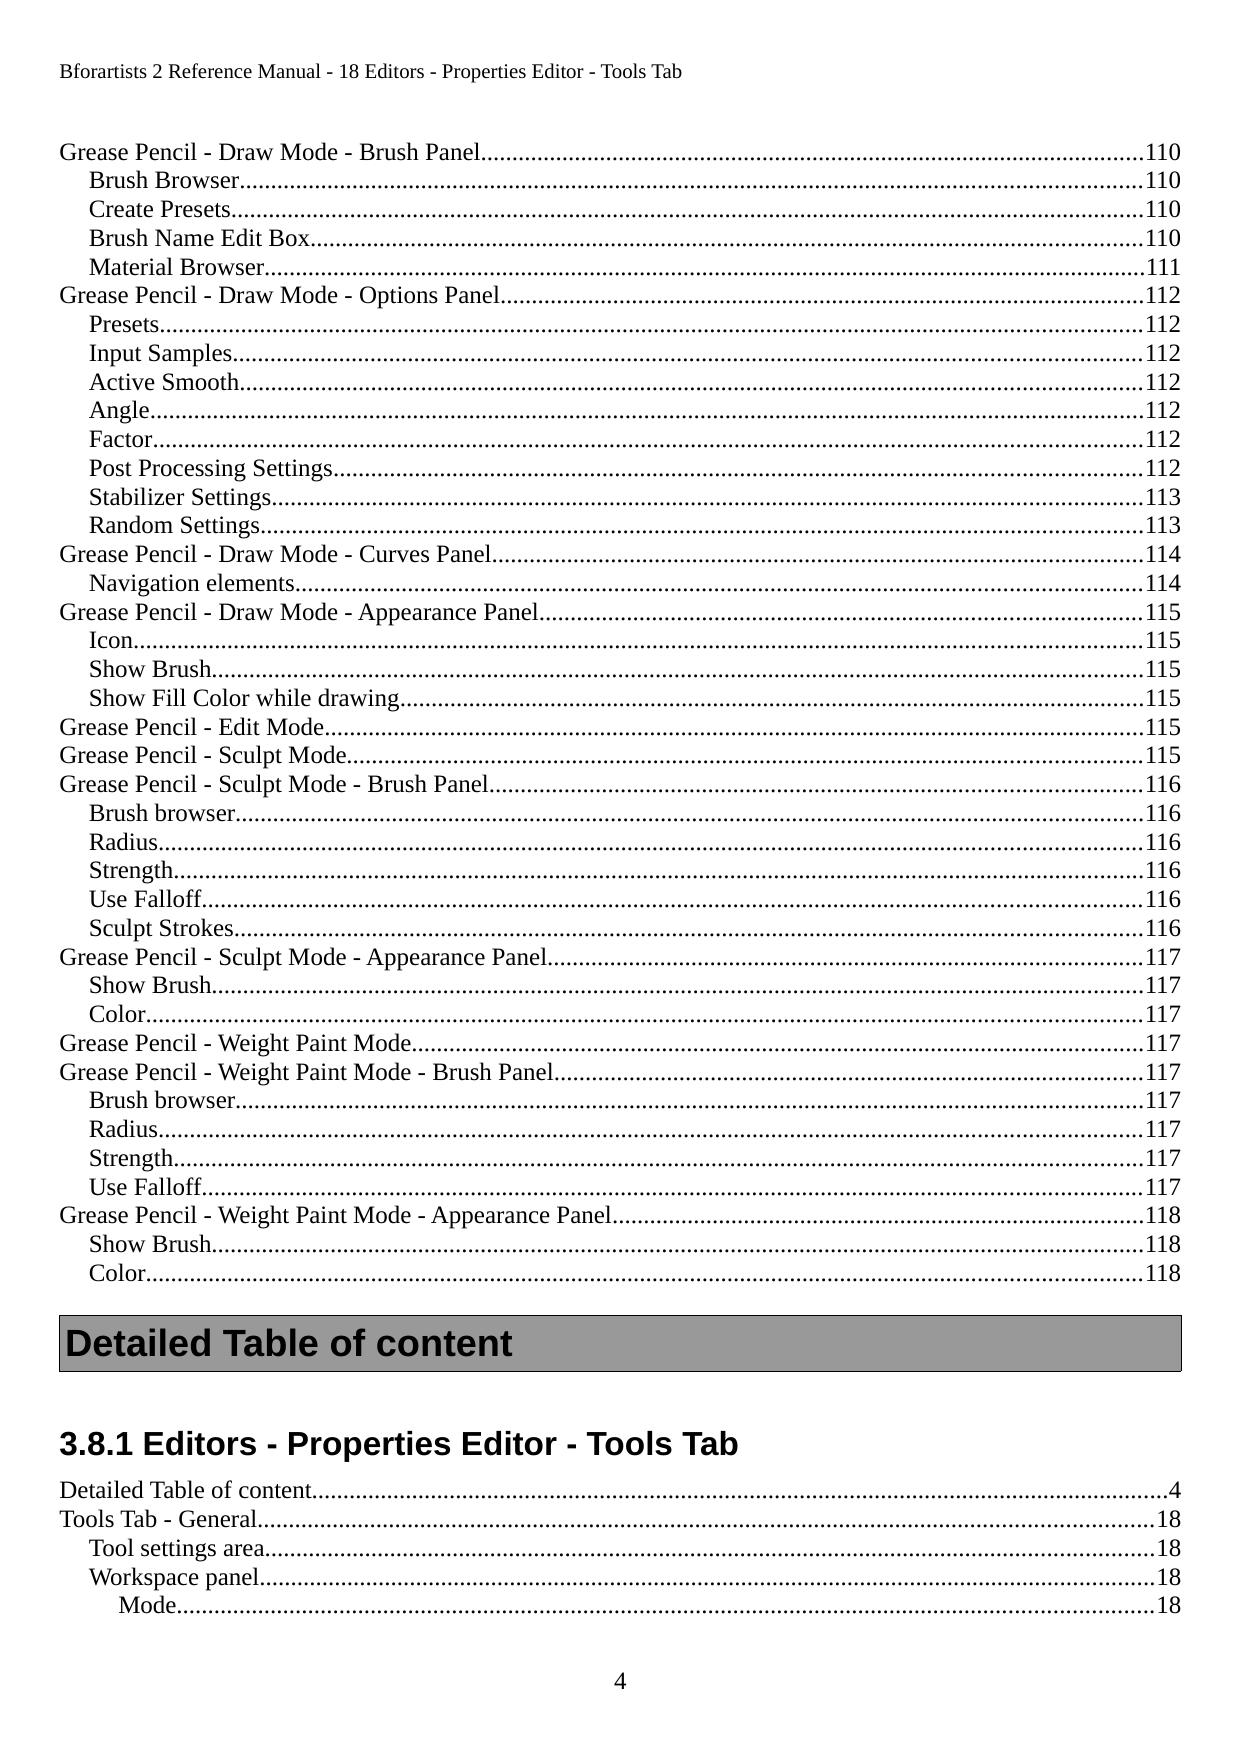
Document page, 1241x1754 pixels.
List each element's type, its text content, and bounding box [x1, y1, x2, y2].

text Mode 18 [118, 1590, 1181, 1619]
text Strength 116 [88, 855, 1181, 884]
text Angle 112 [88, 395, 1181, 424]
text Grease Pencil - Weight Paint Mode - Appearance Panel 118 [59, 1200, 1181, 1229]
text Brush Name Edit Box 110 [88, 223, 1181, 252]
text Active Smooth 112 [88, 367, 1181, 395]
text Material Browser 111 [88, 252, 1181, 280]
text Grease Pencil - Weight Paint Mode - Brush Panel 117 [59, 1057, 1181, 1085]
table_header Detailed Table of content [60, 1316, 1181, 1371]
text Strength 117 [88, 1143, 1181, 1172]
text Color 118 [88, 1258, 1181, 1287]
text Create Presets 110 [88, 194, 1181, 223]
text Sculpt Strokes 116 [88, 913, 1181, 942]
text Show Fill Color while drawing 115 [88, 683, 1181, 712]
text Post Processing Settings 112 [88, 453, 1181, 482]
text Show Brush 118 [88, 1229, 1181, 1258]
text Icon 115 [88, 625, 1181, 654]
text Brush browser 117 [88, 1085, 1181, 1114]
text Grease Pencil - Draw Mode - Brush Panel 110 [59, 137, 1181, 165]
text Radius 116 [88, 827, 1181, 855]
text Presets 112 [88, 309, 1181, 338]
text Stabilizer Settings 113 [88, 482, 1181, 510]
text Workspace panel 18 [88, 1562, 1181, 1590]
text Show Brush 115 [88, 654, 1181, 683]
text Brush browser 116 [88, 798, 1181, 827]
text Show Brush 117 [88, 970, 1181, 999]
text Use Falloff 117 [88, 1172, 1181, 1200]
text Use Falloff 116 [88, 884, 1181, 913]
text Tool settings area 18 [88, 1533, 1181, 1562]
text Grease Pencil - Edit Mode 115 [59, 712, 1181, 740]
text Random Settings 113 [88, 510, 1181, 539]
text Radius 117 [88, 1114, 1181, 1143]
text Factor 112 [88, 424, 1181, 453]
text Grease Pencil - Sculpt Mode - Brush Panel 116 [59, 769, 1181, 798]
text Tools Tab - General 18 [59, 1504, 1181, 1533]
subtitle 3.8.1 Editors - Properties Editor - Tools Tab [59, 1424, 1181, 1463]
text Brush Browser 110 [88, 165, 1181, 194]
text Navigation elements 114 [88, 568, 1181, 597]
text Grease Pencil - Sculpt Mode - Appearance Panel 117 [59, 942, 1181, 970]
text Input Samples 112 [88, 338, 1181, 367]
text Grease Pencil - Draw Mode - Curves Panel 114 [59, 539, 1181, 568]
text Grease Pencil - Draw Mode - Appearance Panel 115 [59, 597, 1181, 625]
text Grease Pencil - Weight Paint Mode 117 [59, 1028, 1181, 1057]
text Detailed Table of content 4 [59, 1475, 1181, 1504]
text Color 117 [88, 999, 1181, 1028]
text Grease Pencil - Draw Mode - Options Panel 112 [59, 280, 1181, 309]
text Grease Pencil - Sculpt Mode 115 [59, 740, 1181, 769]
